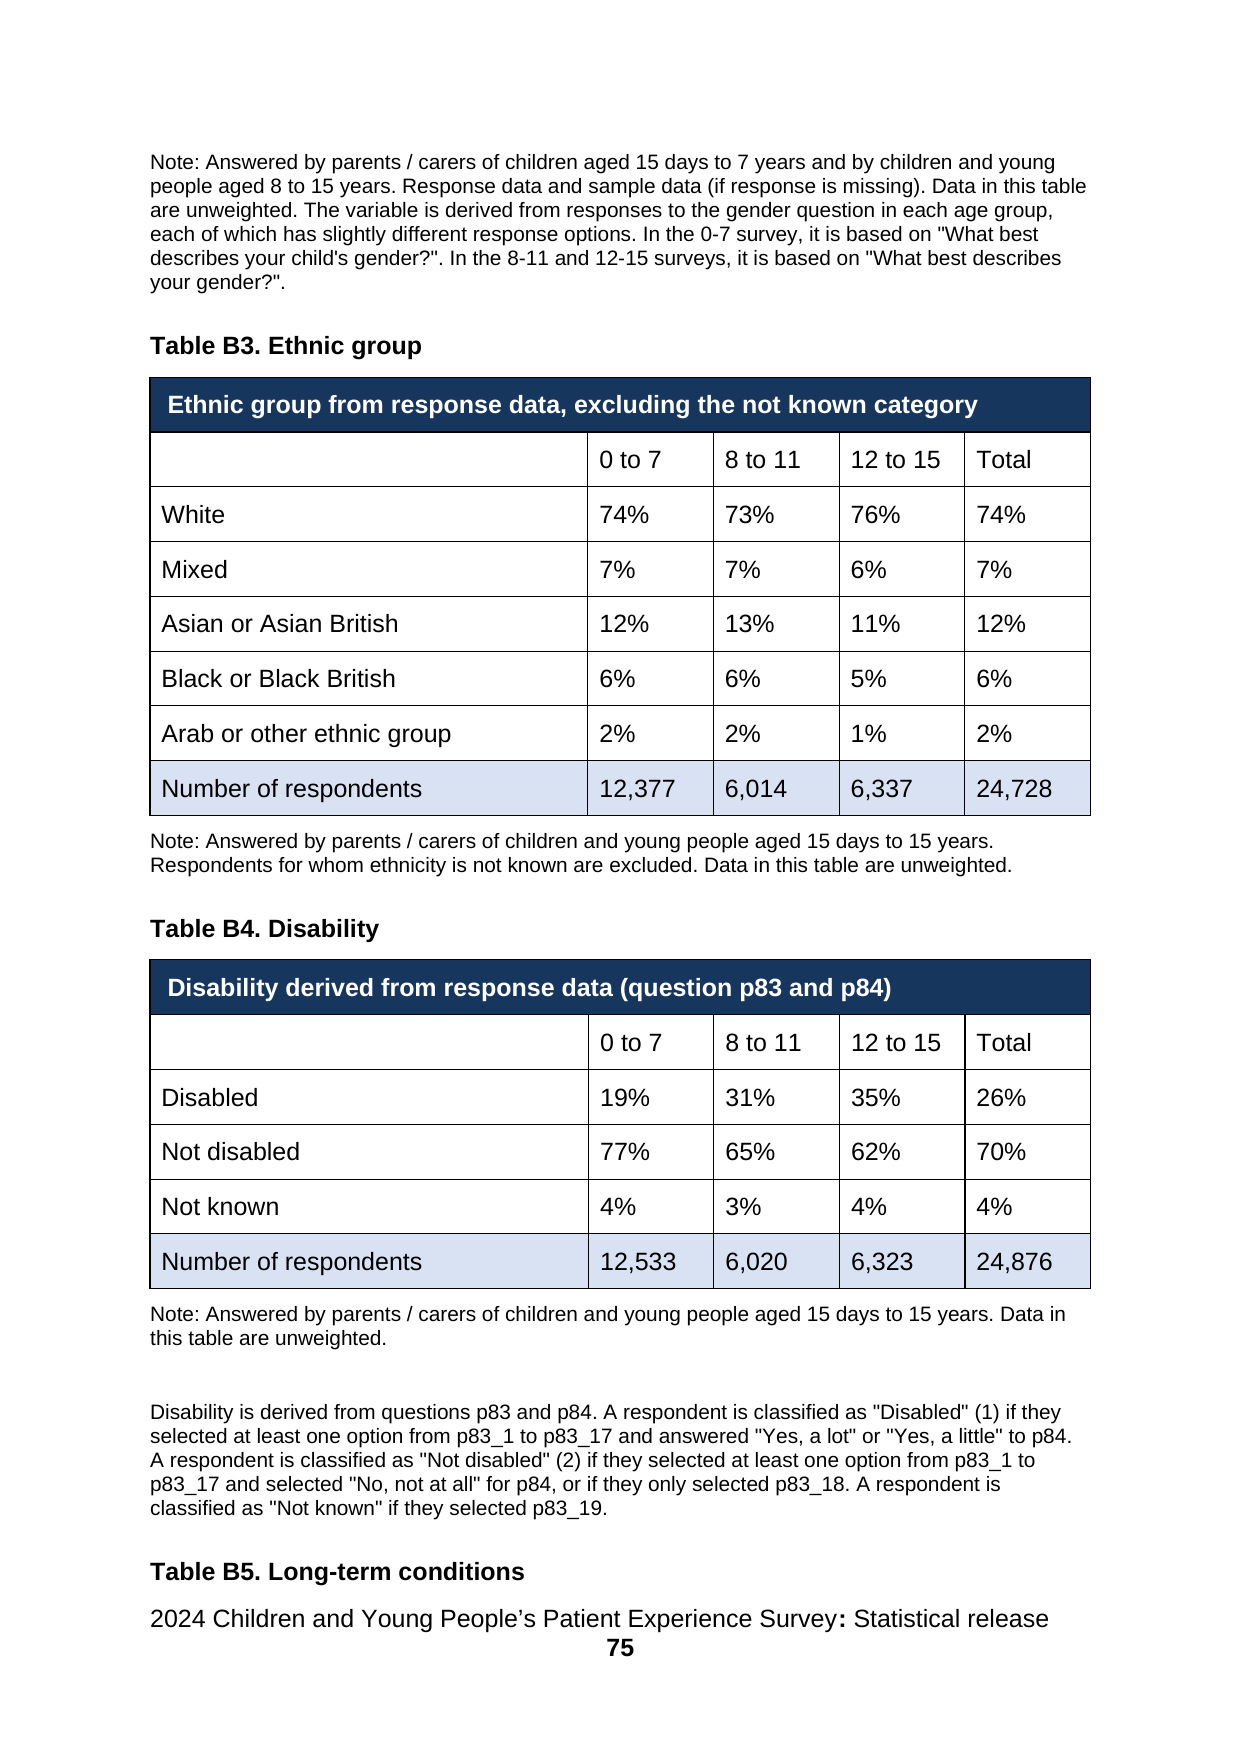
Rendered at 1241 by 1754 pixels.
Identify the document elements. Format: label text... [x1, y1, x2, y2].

table_cell 6,337 [840, 761, 964, 815]
table_cell 77% [589, 1125, 713, 1178]
table_cell 73% [714, 487, 839, 541]
table_cell 4% [589, 1180, 713, 1233]
table_cell 31% [714, 1070, 839, 1124]
table_cell 62% [840, 1125, 964, 1178]
table_cell 8 to 11 [714, 433, 839, 486]
table_cell 19% [589, 1070, 713, 1124]
table_cell 6% [588, 652, 713, 705]
table_cell 3% [714, 1180, 839, 1233]
table_cell 6% [840, 542, 964, 596]
table_cell 2% [965, 706, 1090, 760]
table_cell Disabled [151, 1070, 588, 1124]
table_cell 6% [965, 652, 1090, 705]
table_cell 7% [588, 542, 713, 596]
text Disability is derived from questions p83 and p84. A respondent is classified as "Disabled" (1) if they selected at least one option from p83_1 to p83_17 and answered "Yes, a lot" or "Yes, a little" to p84. A respondent is classified as "Not disabled" (2) if they selected at least one option from p83_1 to p83_17 and selected "No, not at all" for p84, or if they only selected p83_18. A respondent is classified as "Not known" if they selected p83_19. [150, 1399, 1090, 1519]
table_cell Mixed [151, 542, 587, 596]
table_cell 24,876 [966, 1234, 1090, 1288]
table_cell 12% [588, 597, 713, 651]
table_cell 70% [966, 1125, 1090, 1178]
text Note: Answered by parents / carers of children aged 15 days to 7 years and by children and young people aged 8 to 15 years. Response data and sample data (if response is missing). Data in this table are unweighted. The variable is derived from responses to the gender question in each age group, each of which has slightly different response options. In the 0-7 survey, it is based on "What best describes your child's gender?". In the 8-11 and 12-15 surveys, it is based on "What best describes your gender?". [150, 150, 1090, 294]
table_cell 7% [714, 542, 839, 596]
text Table B4. Disability [150, 914, 1090, 943]
table_cell 7% [965, 542, 1090, 596]
table_cell 6% [714, 652, 839, 705]
table_cell Asian or Asian British [151, 597, 587, 651]
table_cell 76% [840, 487, 964, 541]
table_cell Total [966, 1015, 1090, 1069]
table_cell 12% [965, 597, 1090, 651]
table_cell 11% [840, 597, 964, 651]
table_cell 65% [714, 1125, 839, 1178]
text Table B3. Ethnic group [150, 331, 1090, 360]
table_cell [151, 1015, 588, 1069]
table_cell 74% [588, 487, 713, 541]
table_cell 4% [966, 1180, 1090, 1233]
table_cell 12 to 15 [840, 1015, 964, 1069]
table_cell 4% [840, 1180, 964, 1233]
table_cell 0 to 7 [589, 1015, 713, 1069]
table_header Disability derived from response data (question p83 and p84) [151, 960, 1090, 1014]
table_cell 35% [840, 1070, 964, 1124]
table_header Ethnic group from response data, excluding the not known category [151, 378, 1090, 431]
table_cell Not disabled [151, 1125, 588, 1178]
table_cell White [151, 487, 587, 541]
table_cell 12,377 [588, 761, 713, 815]
table_cell 2% [588, 706, 713, 760]
table_cell 2% [714, 706, 839, 760]
table_cell Number of respondents [151, 761, 587, 815]
table_cell 1% [840, 706, 964, 760]
table_cell Number of respondents [151, 1234, 588, 1288]
table_cell 74% [965, 487, 1090, 541]
table_cell 12 to 15 [840, 433, 964, 486]
table_cell 6,014 [714, 761, 839, 815]
text Note: Answered by parents / carers of children and young people aged 15 days to 15 years. Respondents for whom ethnicity is not known are excluded. Data in this table are unweighted. [150, 828, 1090, 876]
table_cell Black or Black British [151, 652, 587, 705]
table_cell 5% [840, 652, 964, 705]
table_cell 12,533 [589, 1234, 713, 1288]
text Note: Answered by parents / carers of children and young people aged 15 days to 15 years. Data in this table are unweighted. [150, 1302, 1090, 1349]
table_cell 13% [714, 597, 839, 651]
table_cell Total [965, 433, 1090, 486]
table_cell 24,728 [965, 761, 1090, 815]
table_cell [151, 433, 587, 486]
table_cell 26% [966, 1070, 1090, 1124]
table_cell Arab or other ethnic group [151, 706, 587, 760]
table_cell 6,323 [840, 1234, 964, 1288]
text Table B5. Long-term conditions [150, 1557, 1090, 1586]
table_cell 8 to 11 [714, 1015, 839, 1069]
table_cell 6,020 [714, 1234, 839, 1288]
table_cell Not known [151, 1180, 588, 1233]
table_cell 0 to 7 [588, 433, 713, 486]
